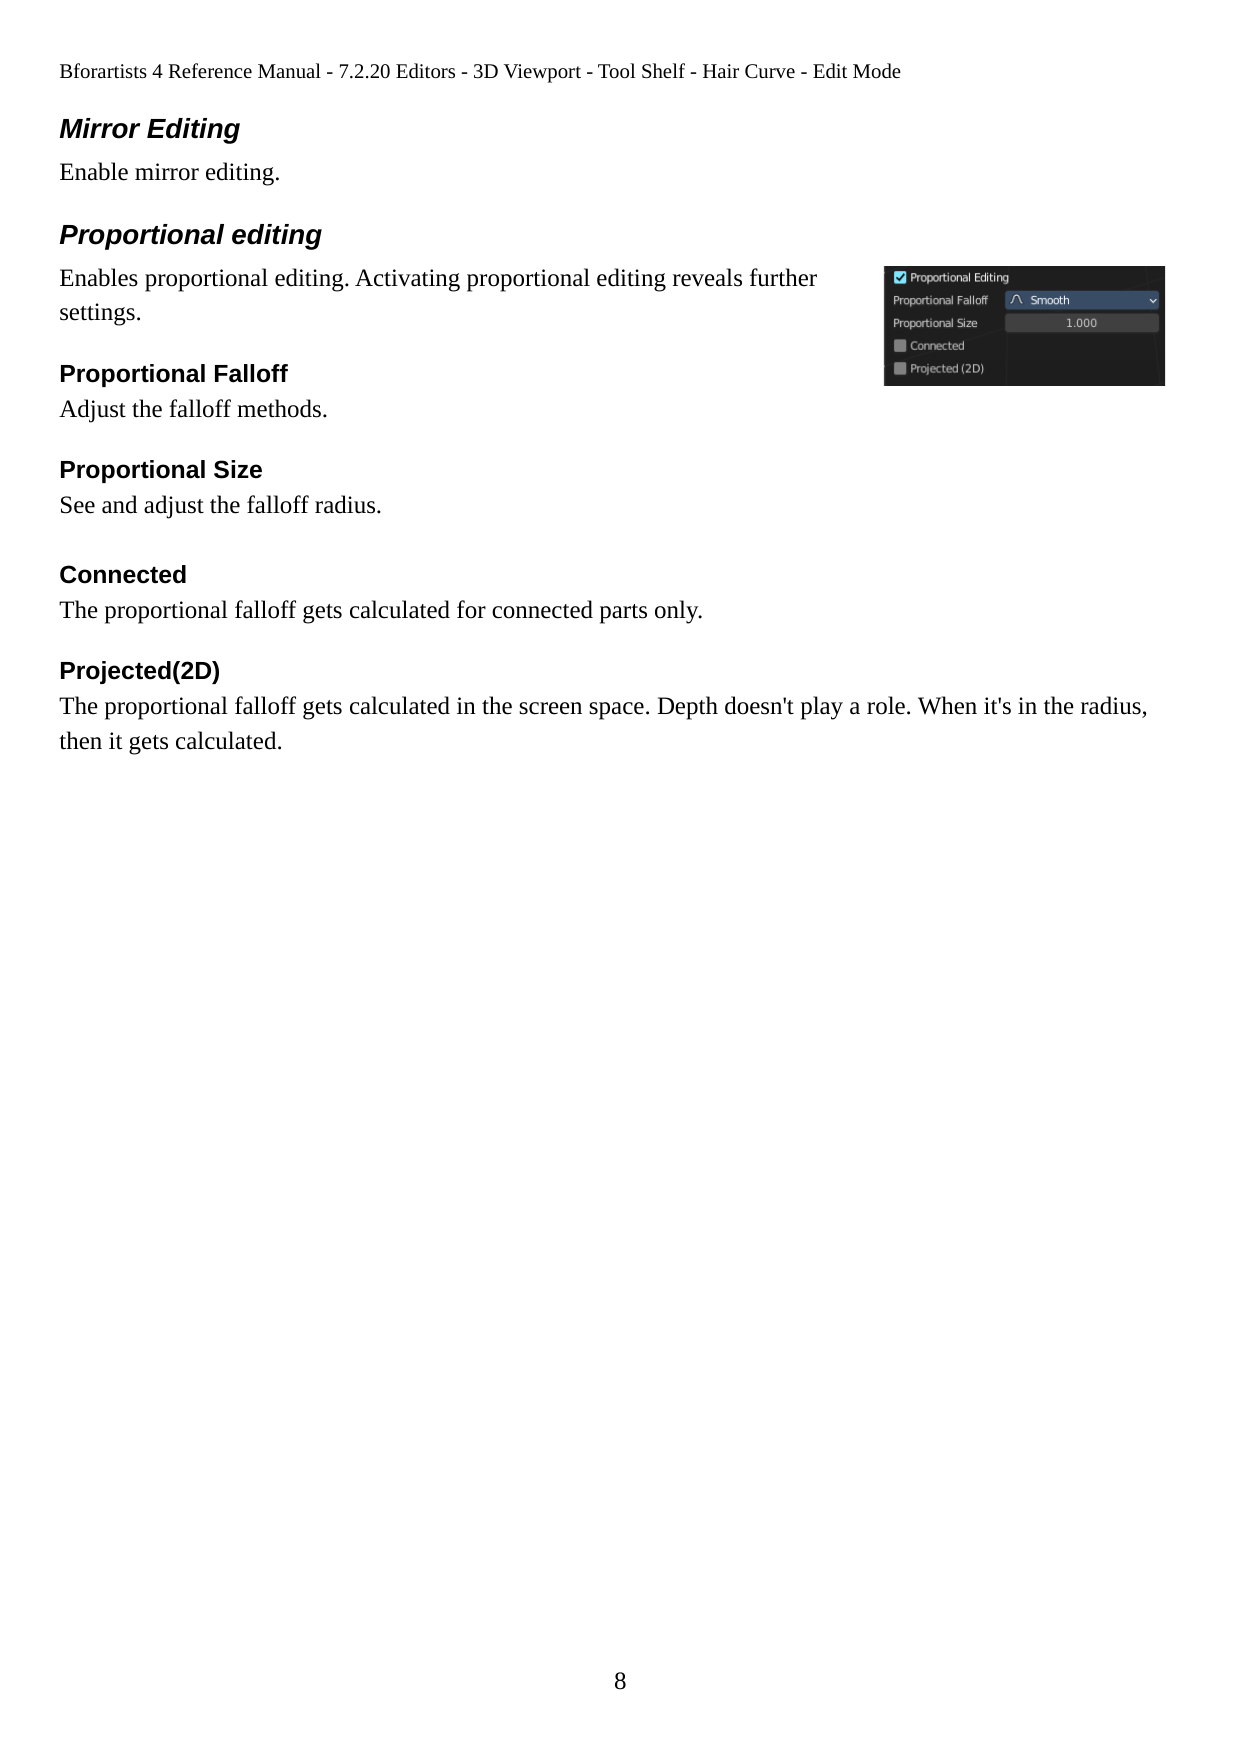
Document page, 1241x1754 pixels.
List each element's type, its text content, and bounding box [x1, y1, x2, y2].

subtitle Proportional editing [59, 218, 1181, 250]
text See and adjust the falloff radius. [59, 490, 1181, 519]
text The proportional falloff gets calculated for connected parts only. [59, 595, 1181, 624]
picture [883, 266, 1166, 386]
text Enable mirror editing. [59, 157, 1181, 186]
text The proportional falloff gets calculated in the screen space. Depth doesn't play a role. When it's in the radius, then it gets calculated. [59, 691, 1181, 754]
text Adjust the falloff methods. [59, 394, 1181, 422]
subtitle Proportional Size [59, 455, 1181, 484]
subtitle Proportional Falloff [59, 359, 1181, 387]
subtitle Projected(2D) [59, 656, 1181, 685]
text Enables proportional editing. Activating proportional editing reveals further settings. [59, 263, 1181, 326]
subtitle Connected [59, 560, 1181, 589]
subtitle Mirror Editing [59, 113, 1181, 144]
